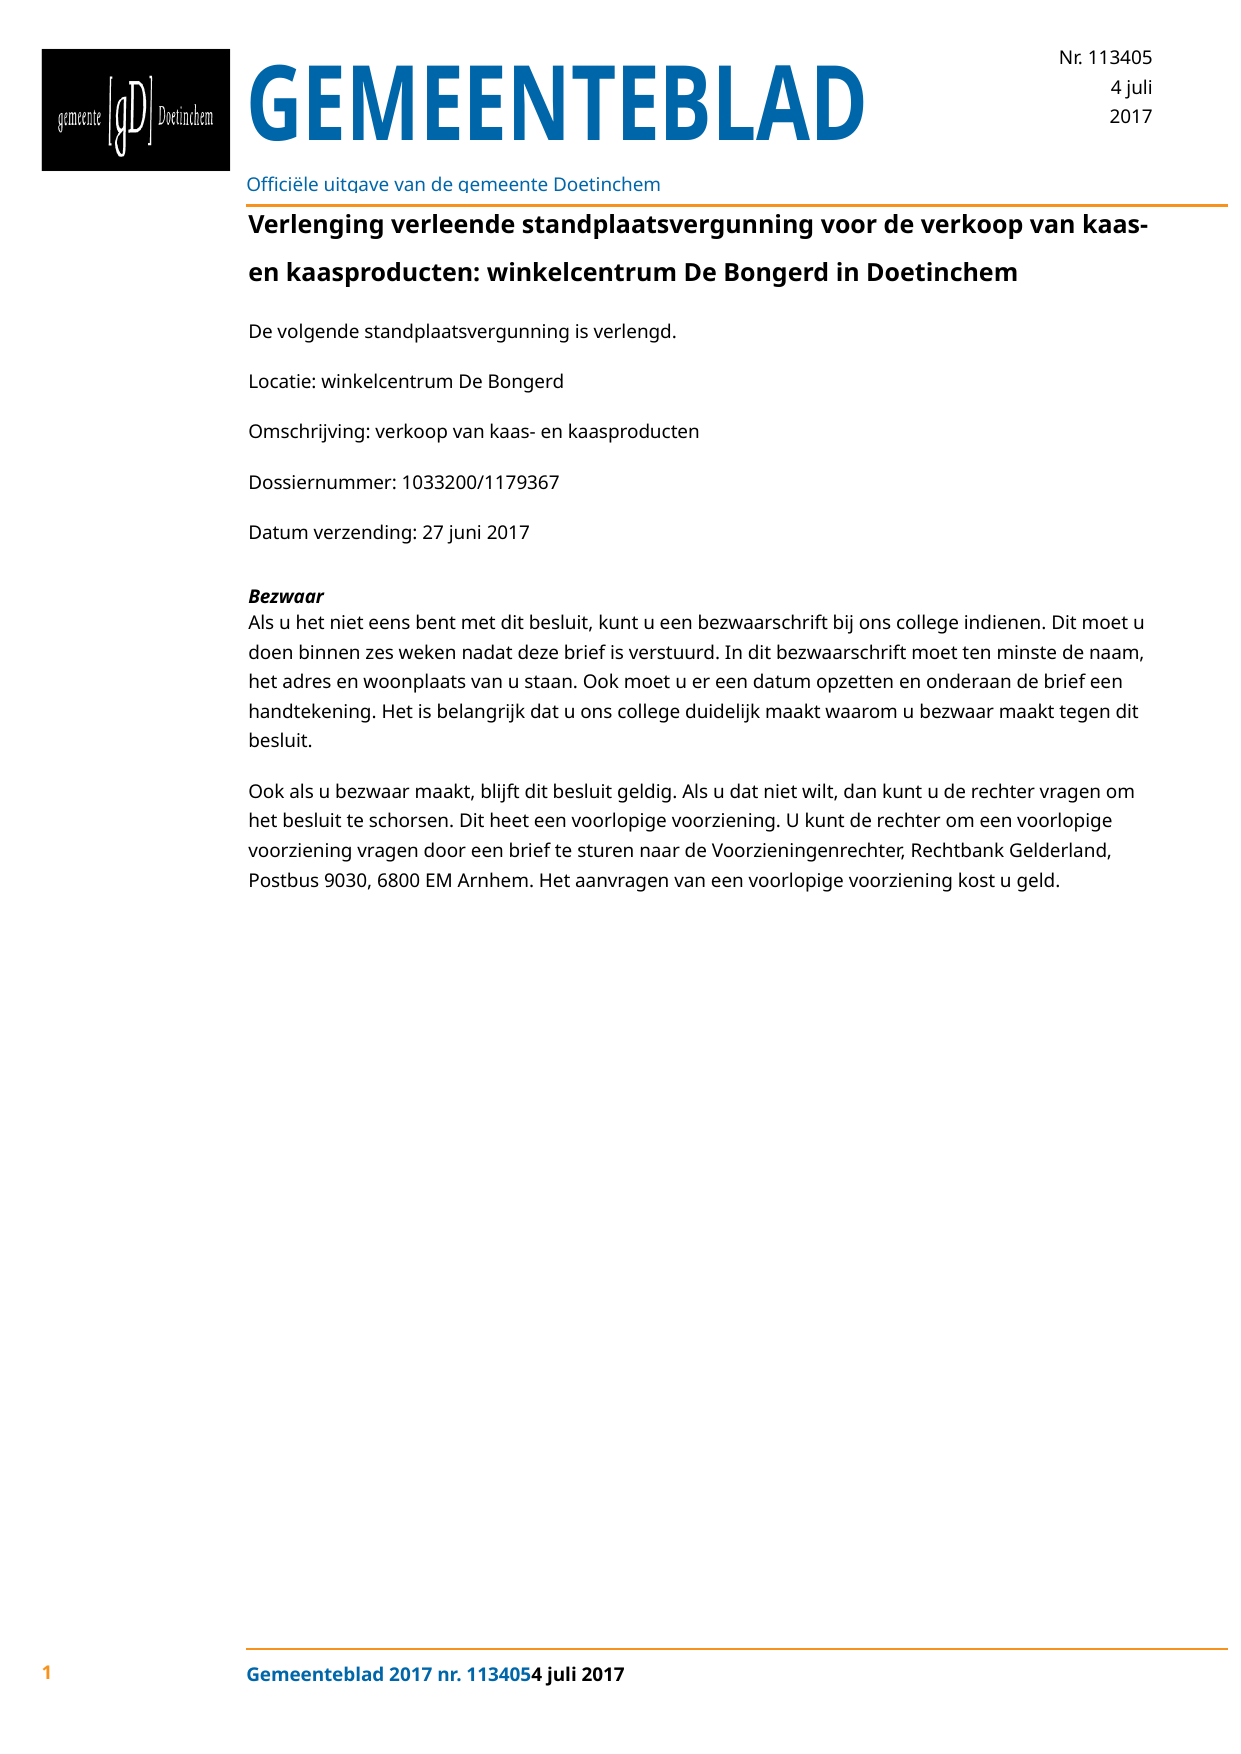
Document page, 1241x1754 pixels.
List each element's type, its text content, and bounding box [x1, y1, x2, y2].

text Ook als u bezwaar maakt, blijft dit besluit geldig. Als u dat niet wilt, dan kunt u de rechter vragen om het besluit te schorsen. Dit heet een voorlopige voorziening. U kunt de rechter om een voorlopige voorziening vragen door een brief te sturen naar de Voorzieningenrechter, Rechtbank Gelderland, Postbus 9030, 6800 EM Arnhem. Het aanvragen van een voorlopige voorziening kost u geld. [248, 778, 1152, 892]
text Als u het niet eens bent met dit besluit, kunt u een bezwaarschrift bij ons college indienen. Dit moet u doen binnen zes weken nadat deze brief is verstuurd. In dit bezwaarschrift moet ten minste de naam, het adres en woonplaats van u staan. Ook moet u er een datum opzetten en onderaan de brief een handtekening. Het is belangrijk dat u ons college duidelijk maakt waarom u bezwaar maakt tegen dit besluit. [248, 609, 1152, 753]
text Dossiernummer: 1033200/1179367 [248, 469, 1152, 495]
text Verlenging verleende standplaatsvergunning voor de verkoop van kaas- en kaasproducten: winkelcentrum De Bongerd in Doetinchem [248, 207, 1152, 288]
picture [41, 47, 231, 172]
text Omschrijving: verkoop van kaas- en kaasproducten [248, 419, 1152, 444]
text Datum verzending: 27 juni 2017 [248, 519, 1152, 545]
text Bezwaar [248, 583, 1152, 609]
text De volgende standplaatsvergunning is verlengd. [248, 318, 1152, 344]
text Locatie: winkelcentrum De Bongerd [248, 368, 1152, 394]
